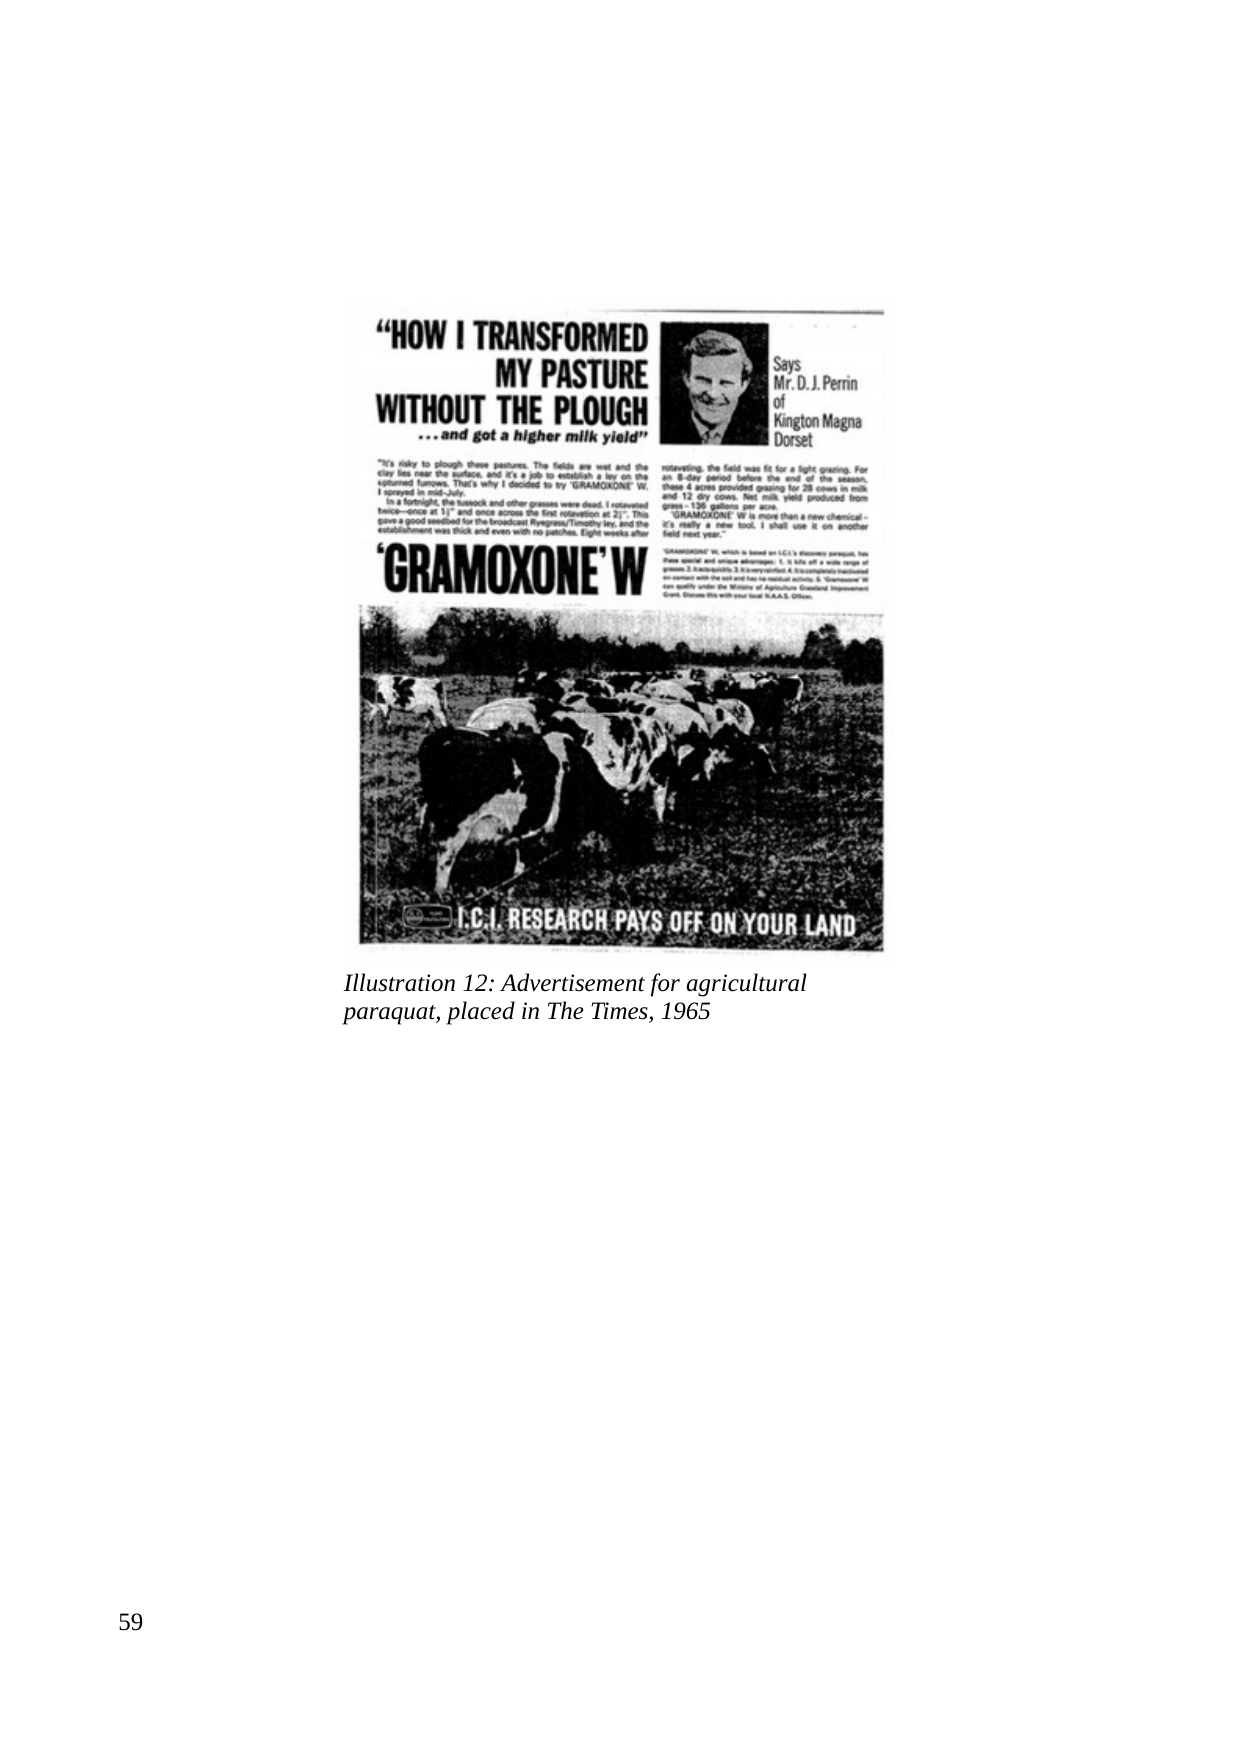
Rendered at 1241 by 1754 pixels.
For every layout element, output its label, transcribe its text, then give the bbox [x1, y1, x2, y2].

picture [343, 303, 897, 968]
text Illustration 12: Advertisement for agricultural paraquat, placed in The Times, 1965 [343, 968, 897, 1025]
